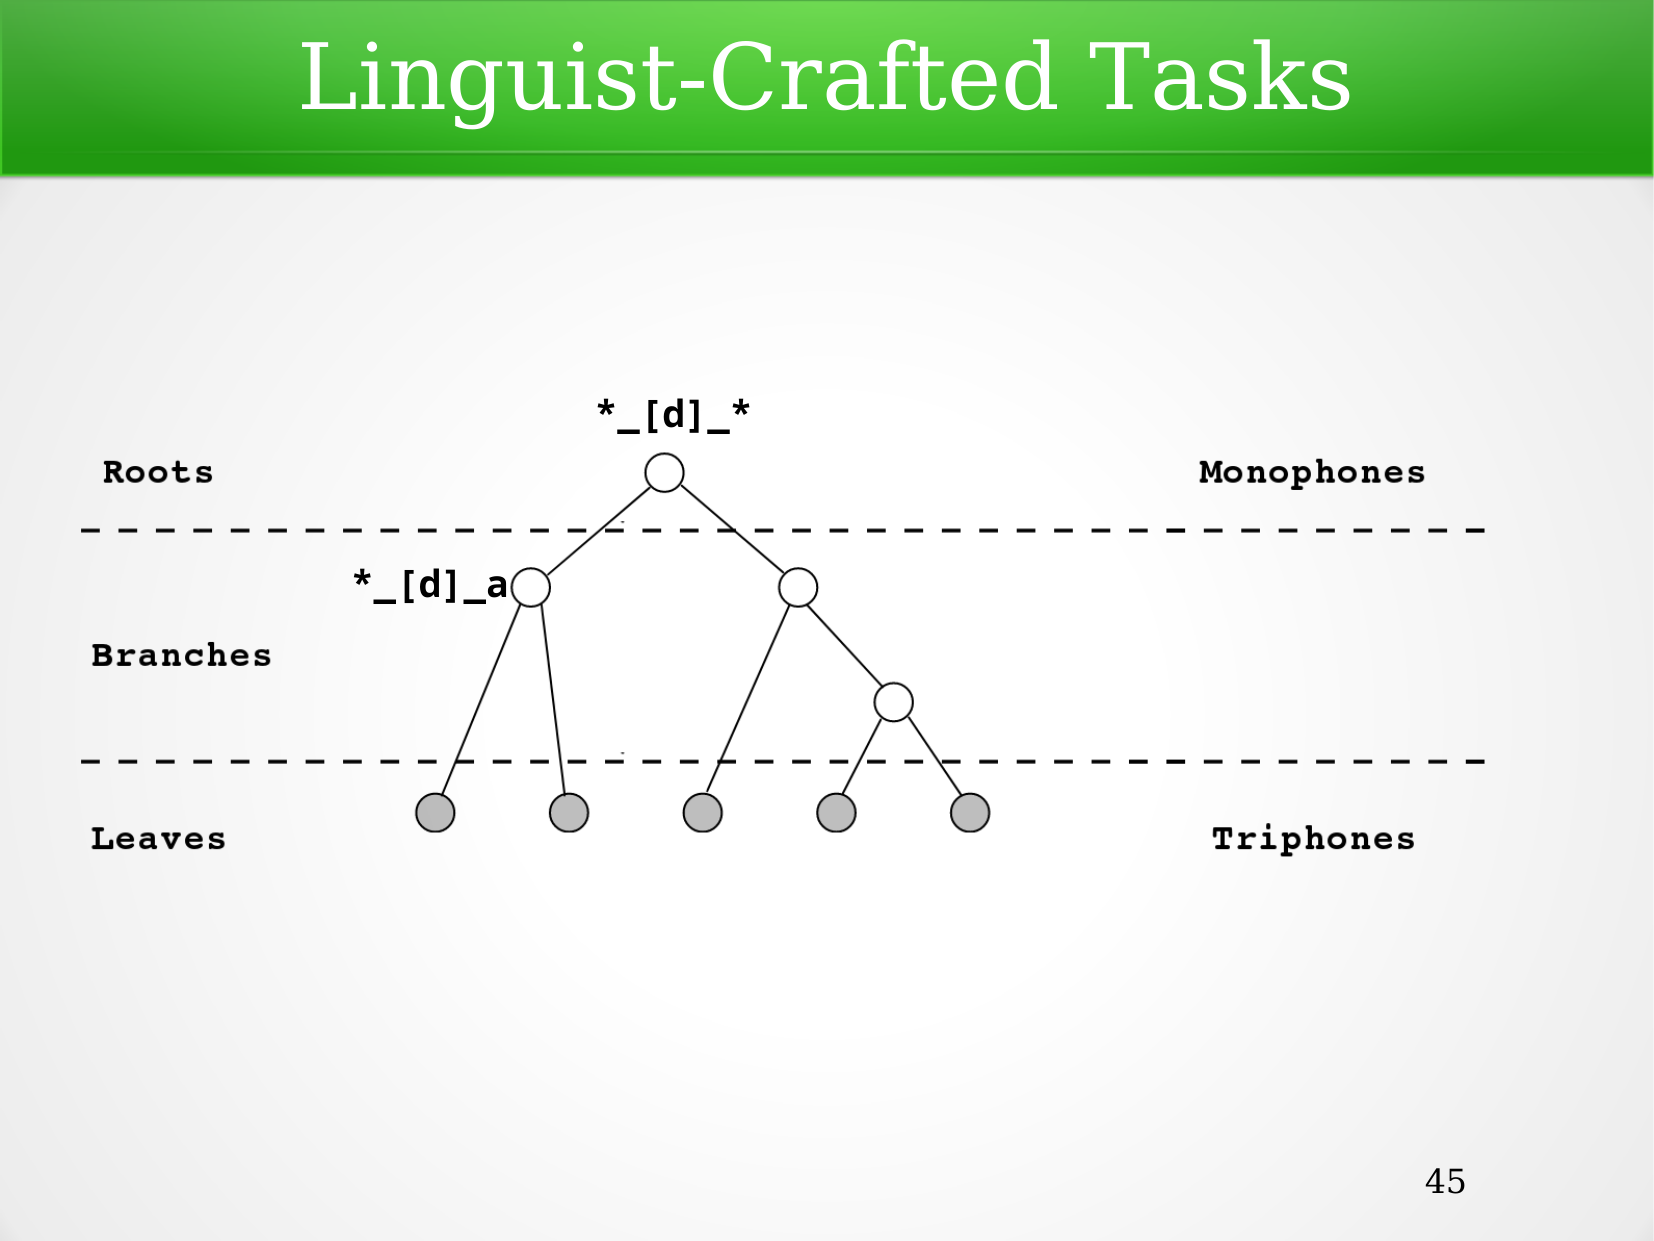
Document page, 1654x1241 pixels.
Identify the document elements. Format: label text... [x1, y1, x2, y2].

picture [0, 0, 1654, 1241]
text_box *_[d]_* [580, 380, 791, 446]
text_box *_[d]_a [336, 550, 547, 616]
title Linguist-Crafted Tasks [82, 11, 1571, 154]
